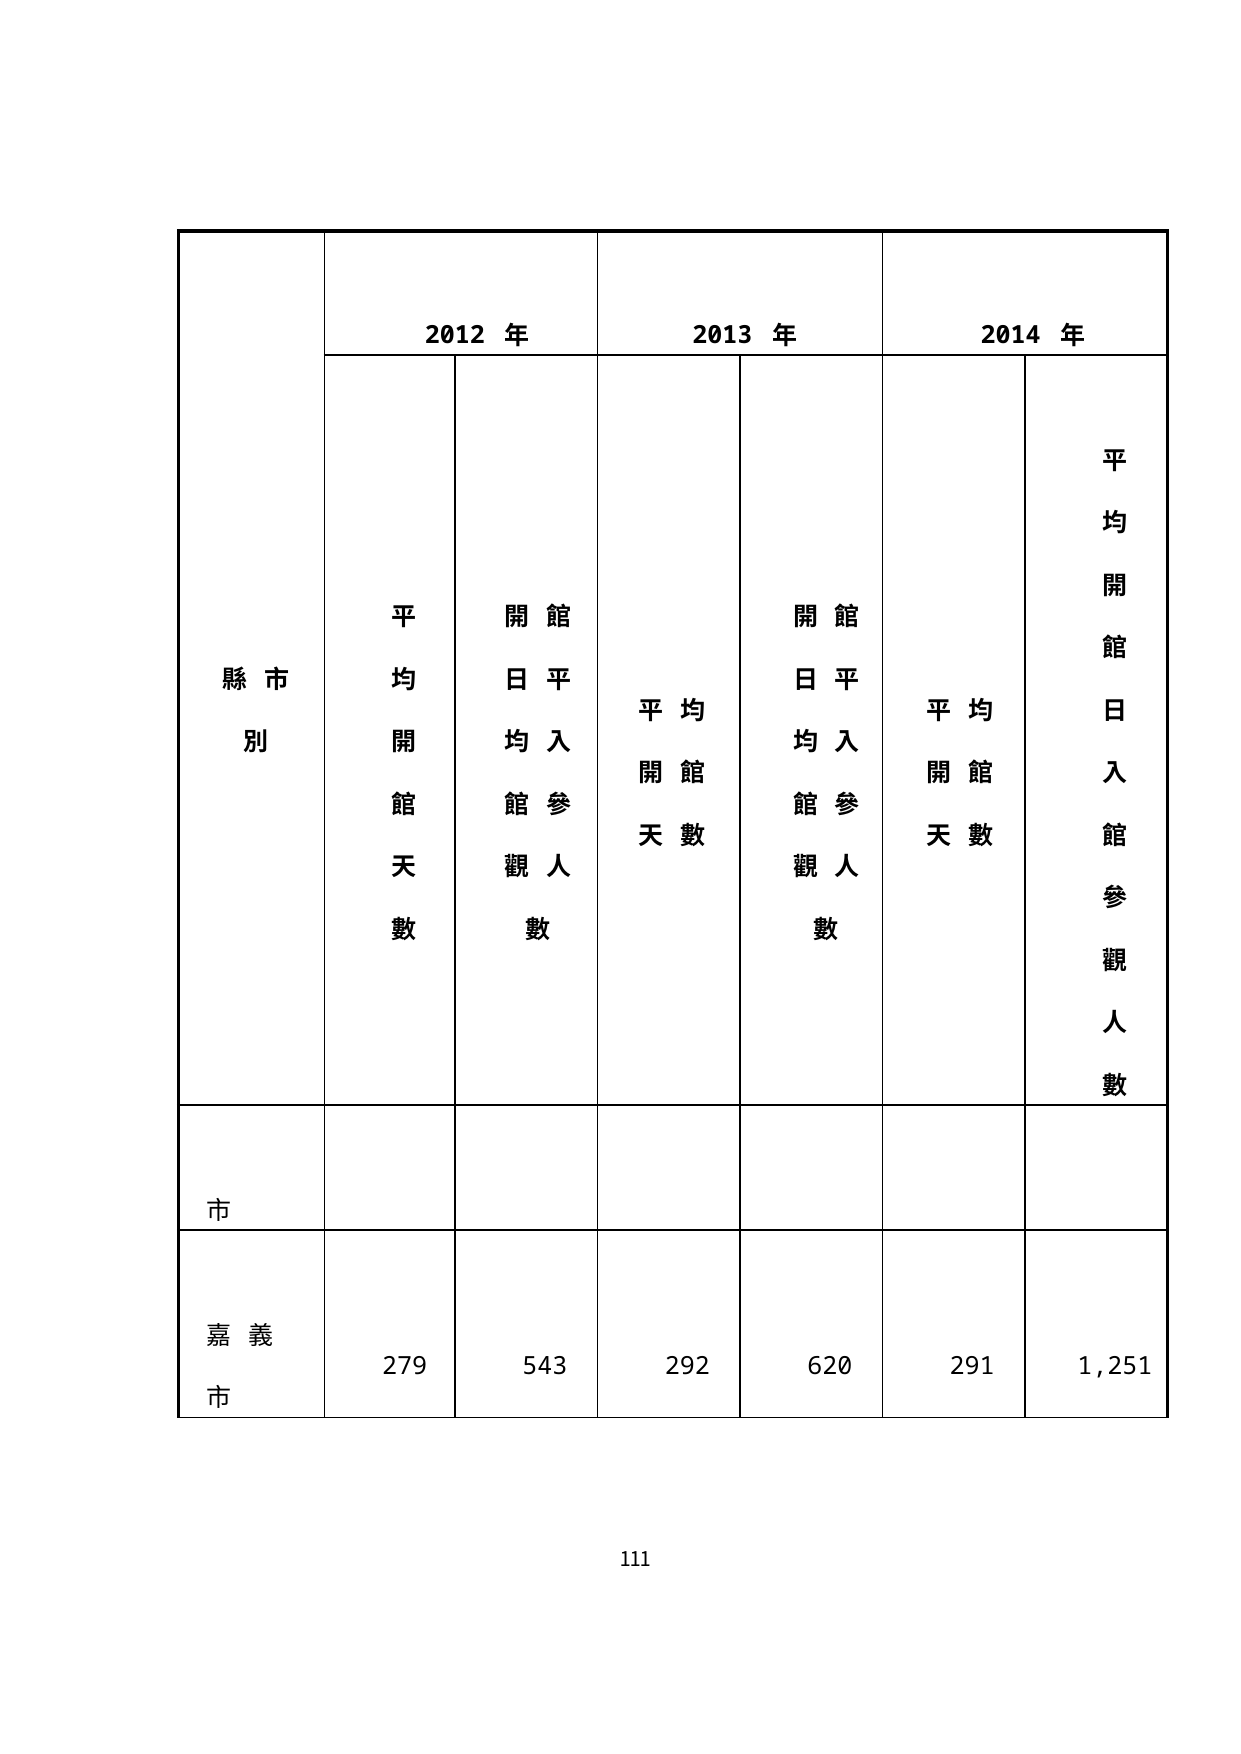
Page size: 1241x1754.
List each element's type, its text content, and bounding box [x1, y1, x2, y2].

table_cell [1026, 1106, 1166, 1229]
table_cell [598, 1106, 739, 1229]
table_cell 開館日平均入館參觀人數 [741, 356, 882, 1104]
table_cell 292 [598, 1231, 739, 1417]
table_cell [883, 1106, 1024, 1229]
table_cell 平均開館天數 [883, 356, 1024, 1104]
table_cell 1,251 [1026, 1231, 1166, 1417]
table_cell 291 [883, 1231, 1024, 1417]
table_cell 嘉義市 [180, 1231, 324, 1417]
table_header 2014年 [883, 233, 1166, 354]
table_cell 543 [456, 1231, 597, 1417]
table_cell [741, 1106, 882, 1229]
table_cell 市 [180, 1106, 324, 1229]
table_cell 平均開館天數 [598, 356, 739, 1104]
table_cell 平均開館天數 [325, 356, 454, 1104]
table_cell [456, 1106, 597, 1229]
table_header 縣市別 [180, 233, 324, 1104]
table_header 2012年 [325, 233, 597, 354]
table_cell 620 [741, 1231, 882, 1417]
table_cell 平均開館日入館參觀人數 [1026, 356, 1166, 1104]
table_cell 279 [325, 1231, 454, 1417]
table_cell [325, 1106, 454, 1229]
table_header 2013年 [598, 233, 882, 354]
table_cell 開館日平均入館參觀人數 [456, 356, 597, 1104]
